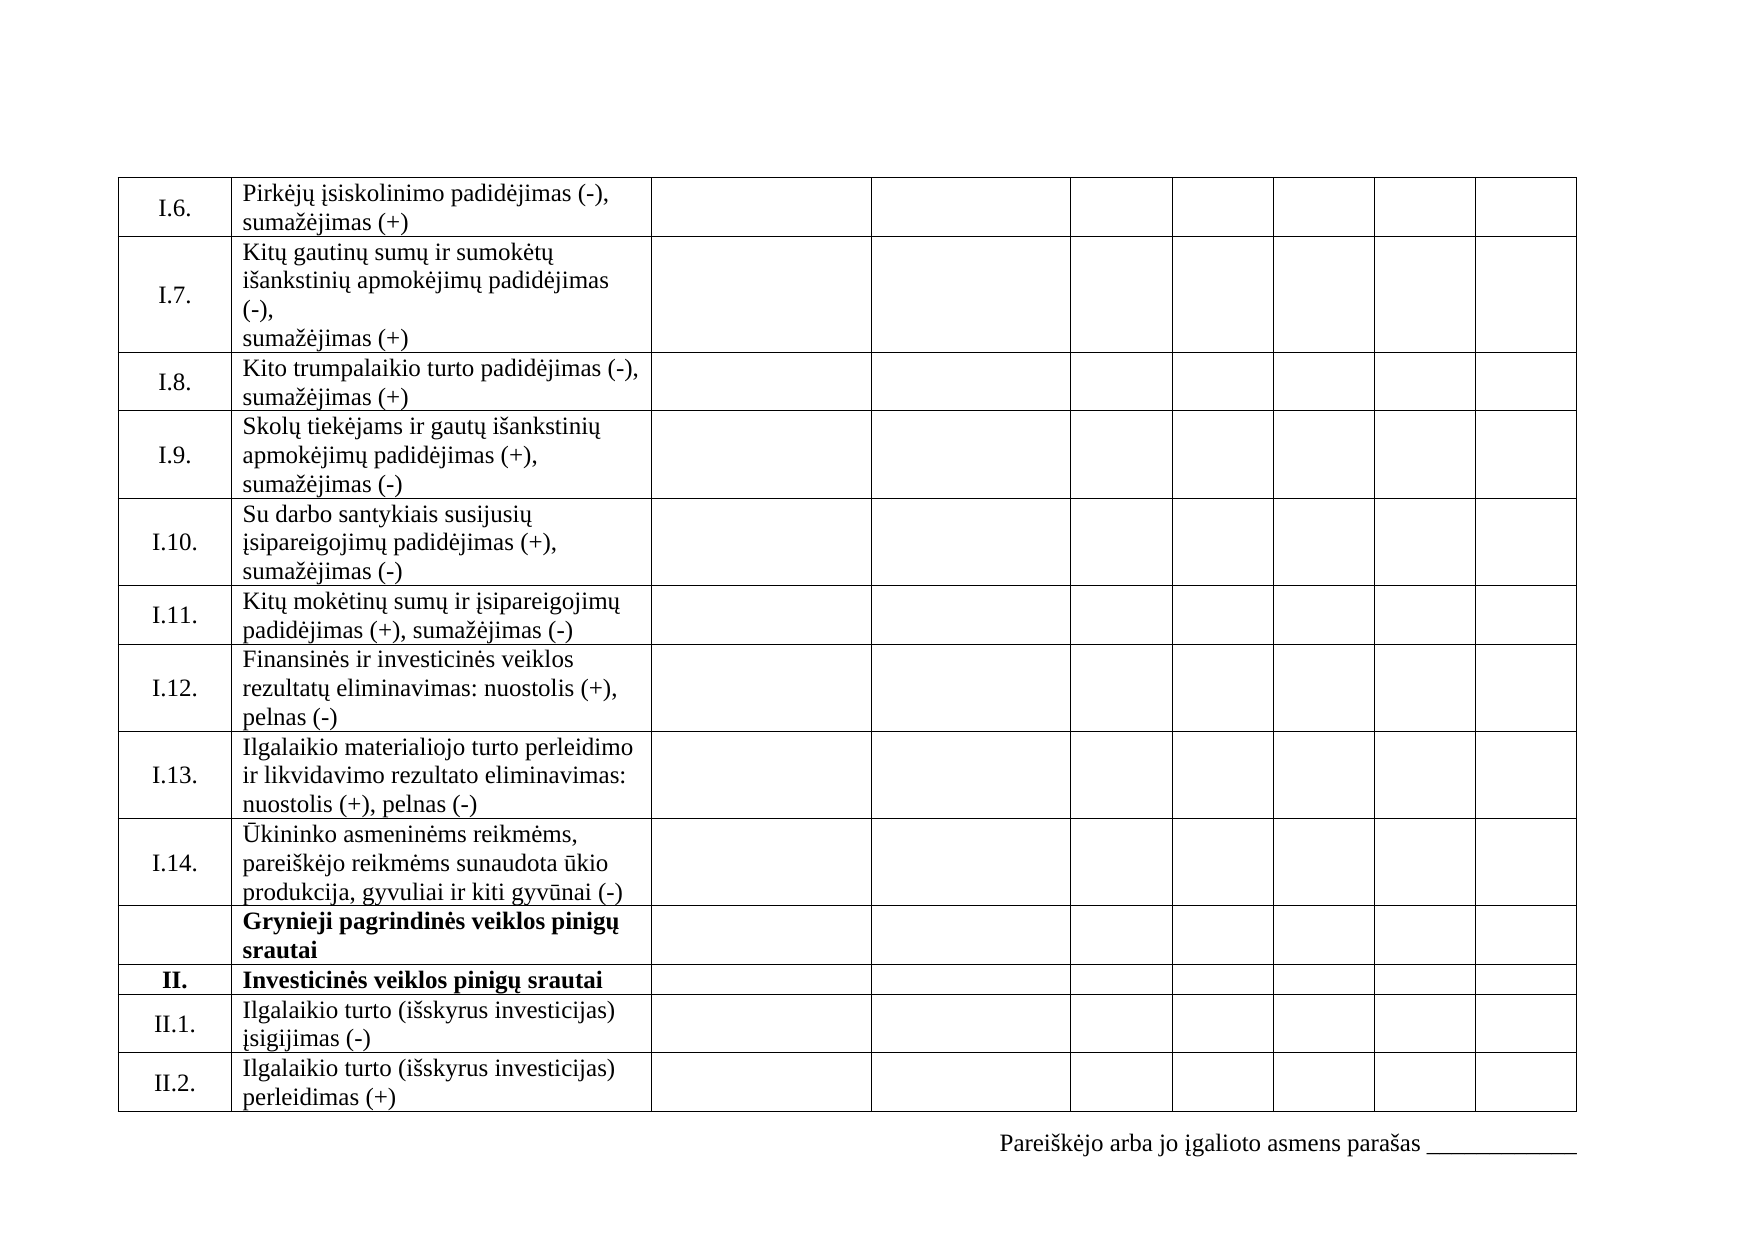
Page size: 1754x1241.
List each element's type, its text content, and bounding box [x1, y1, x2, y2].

table_cell [1071, 353, 1172, 410]
table_cell [1375, 499, 1475, 585]
table_cell I.10. [119, 499, 231, 585]
table_cell [1476, 353, 1576, 410]
table_cell [1274, 1053, 1374, 1111]
table_cell [1274, 819, 1374, 905]
table_cell [1375, 906, 1475, 964]
table_cell [1375, 411, 1475, 498]
table_cell [1274, 965, 1374, 994]
table_cell Pirkėjų įsiskolinimo padidėjimas (-), sumažėjimas (+) [232, 178, 651, 236]
table_cell [1173, 1053, 1273, 1111]
table_cell Skolų tiekėjams ir gautų išankstinių apmokėjimų padidėjimas (+), sumažėjimas (-) [232, 411, 651, 498]
table_cell [872, 965, 1070, 994]
table_cell Finansinės ir investicinės veiklos rezultatų eliminavimas: nuostolis (+), pelnas (-) [232, 645, 651, 731]
table_cell [1173, 178, 1273, 236]
table_cell [1274, 906, 1374, 964]
table_cell [1375, 353, 1475, 410]
table_cell [1274, 586, 1374, 643]
table_cell Grynieji pagrindinės veiklos pinigų srautai [232, 906, 651, 964]
table_cell [1375, 237, 1475, 352]
table_cell I.9. [119, 411, 231, 498]
table_cell [1173, 906, 1273, 964]
table_cell [1071, 906, 1172, 964]
table_cell Ilgalaikio materialiojo turto perleidimo ir likvidavimo rezultato eliminavimas: nuostolis (+), pelnas (-) [232, 732, 651, 818]
table_cell [1274, 353, 1374, 410]
table_cell [1375, 819, 1475, 905]
table_cell [652, 1053, 871, 1111]
table_cell [1375, 732, 1475, 818]
table_cell [1476, 645, 1576, 731]
table_cell [872, 819, 1070, 905]
table_cell [872, 586, 1070, 643]
table_cell [1274, 499, 1374, 585]
table_cell [1071, 819, 1172, 905]
table_cell [1476, 732, 1576, 818]
table_cell [1071, 732, 1172, 818]
table_cell [1274, 178, 1374, 236]
table_cell Kitų mokėtinų sumų ir įsipareigojimų padidėjimas (+), sumažėjimas (-) [232, 586, 651, 643]
table_cell [1173, 353, 1273, 410]
table_cell [1173, 732, 1273, 818]
table_cell [1173, 995, 1273, 1052]
table_cell [1173, 237, 1273, 352]
table_cell [119, 906, 231, 964]
table_cell Su darbo santykiais susijusių įsipareigojimų padidėjimas (+), sumažėjimas (-) [232, 499, 651, 585]
table_cell [1274, 411, 1374, 498]
table_cell [1375, 645, 1475, 731]
table_cell [1476, 965, 1576, 994]
table_cell [652, 906, 871, 964]
table_cell Kitų gautinų sumų ir sumokėtų išankstinių apmokėjimų padidėjimas (-), sumažėjimas (+) [232, 237, 651, 352]
table_cell [1476, 178, 1576, 236]
table_cell [652, 995, 871, 1052]
table_cell [1375, 586, 1475, 643]
table_cell I.8. [119, 353, 231, 410]
table_cell I.7. [119, 237, 231, 352]
table_cell [1274, 237, 1374, 352]
table_cell [872, 906, 1070, 964]
table_cell [652, 178, 871, 236]
table_cell [1071, 965, 1172, 994]
table_cell [1071, 995, 1172, 1052]
table_cell [1476, 499, 1576, 585]
table_cell [1274, 995, 1374, 1052]
table_cell [1375, 1053, 1475, 1111]
table_cell [652, 819, 871, 905]
table_cell I.13. [119, 732, 231, 818]
table_cell [1476, 586, 1576, 643]
table_cell [1476, 237, 1576, 352]
table_cell Investicinės veiklos pinigų srautai [232, 965, 651, 994]
table_cell Ilgalaikio turto (išskyrus investicijas) perleidimas (+) [232, 1053, 651, 1111]
table_cell [872, 411, 1070, 498]
table_cell [652, 237, 871, 352]
table_cell II.1. [119, 995, 231, 1052]
table_cell [1274, 732, 1374, 818]
table_cell [1071, 499, 1172, 585]
table_cell [652, 586, 871, 643]
table_cell [1071, 586, 1172, 643]
table_cell [1274, 645, 1374, 731]
table_cell [1173, 411, 1273, 498]
table_cell [1173, 819, 1273, 905]
table_cell [872, 237, 1070, 352]
table_cell I.14. [119, 819, 231, 905]
table_cell [652, 965, 871, 994]
table_cell [1476, 1053, 1576, 1111]
table_cell [652, 411, 871, 498]
table_cell [1071, 411, 1172, 498]
table_cell [1375, 995, 1475, 1052]
table_cell I.12. [119, 645, 231, 731]
table_cell Kito trumpalaikio turto padidėjimas (-), sumažėjimas (+) [232, 353, 651, 410]
table_cell [1375, 178, 1475, 236]
table_cell Ūkininko asmeninėms reikmėms, pareiškėjo reikmėms sunaudota ūkio produkcija, gyvuliai ir kiti gyvūnai (-) [232, 819, 651, 905]
table_cell II. [119, 965, 231, 994]
table_cell [1071, 1053, 1172, 1111]
table_cell [1476, 819, 1576, 905]
table_cell [652, 499, 871, 585]
table_cell [1375, 965, 1475, 994]
table_cell [872, 1053, 1070, 1111]
table_cell [652, 645, 871, 731]
table_cell I.6. [119, 178, 231, 236]
table_cell [1476, 411, 1576, 498]
table_cell [652, 353, 871, 410]
table_cell [872, 645, 1070, 731]
table_cell [1173, 499, 1273, 585]
table_cell [1173, 586, 1273, 643]
table_cell [872, 499, 1070, 585]
table_cell II.2. [119, 1053, 231, 1111]
table_cell I.11. [119, 586, 231, 643]
table_cell [872, 178, 1070, 236]
table_cell Ilgalaikio turto (išskyrus investicijas) įsigijimas (-) [232, 995, 651, 1052]
table_cell [1071, 237, 1172, 352]
table_cell [872, 732, 1070, 818]
table_cell [872, 353, 1070, 410]
table_cell [652, 732, 871, 818]
table_cell [1173, 645, 1273, 731]
table_cell [1173, 965, 1273, 994]
table_cell [1071, 645, 1172, 731]
table_cell [872, 995, 1070, 1052]
table_cell [1476, 906, 1576, 964]
table_cell [1071, 178, 1172, 236]
table_cell [1476, 995, 1576, 1052]
